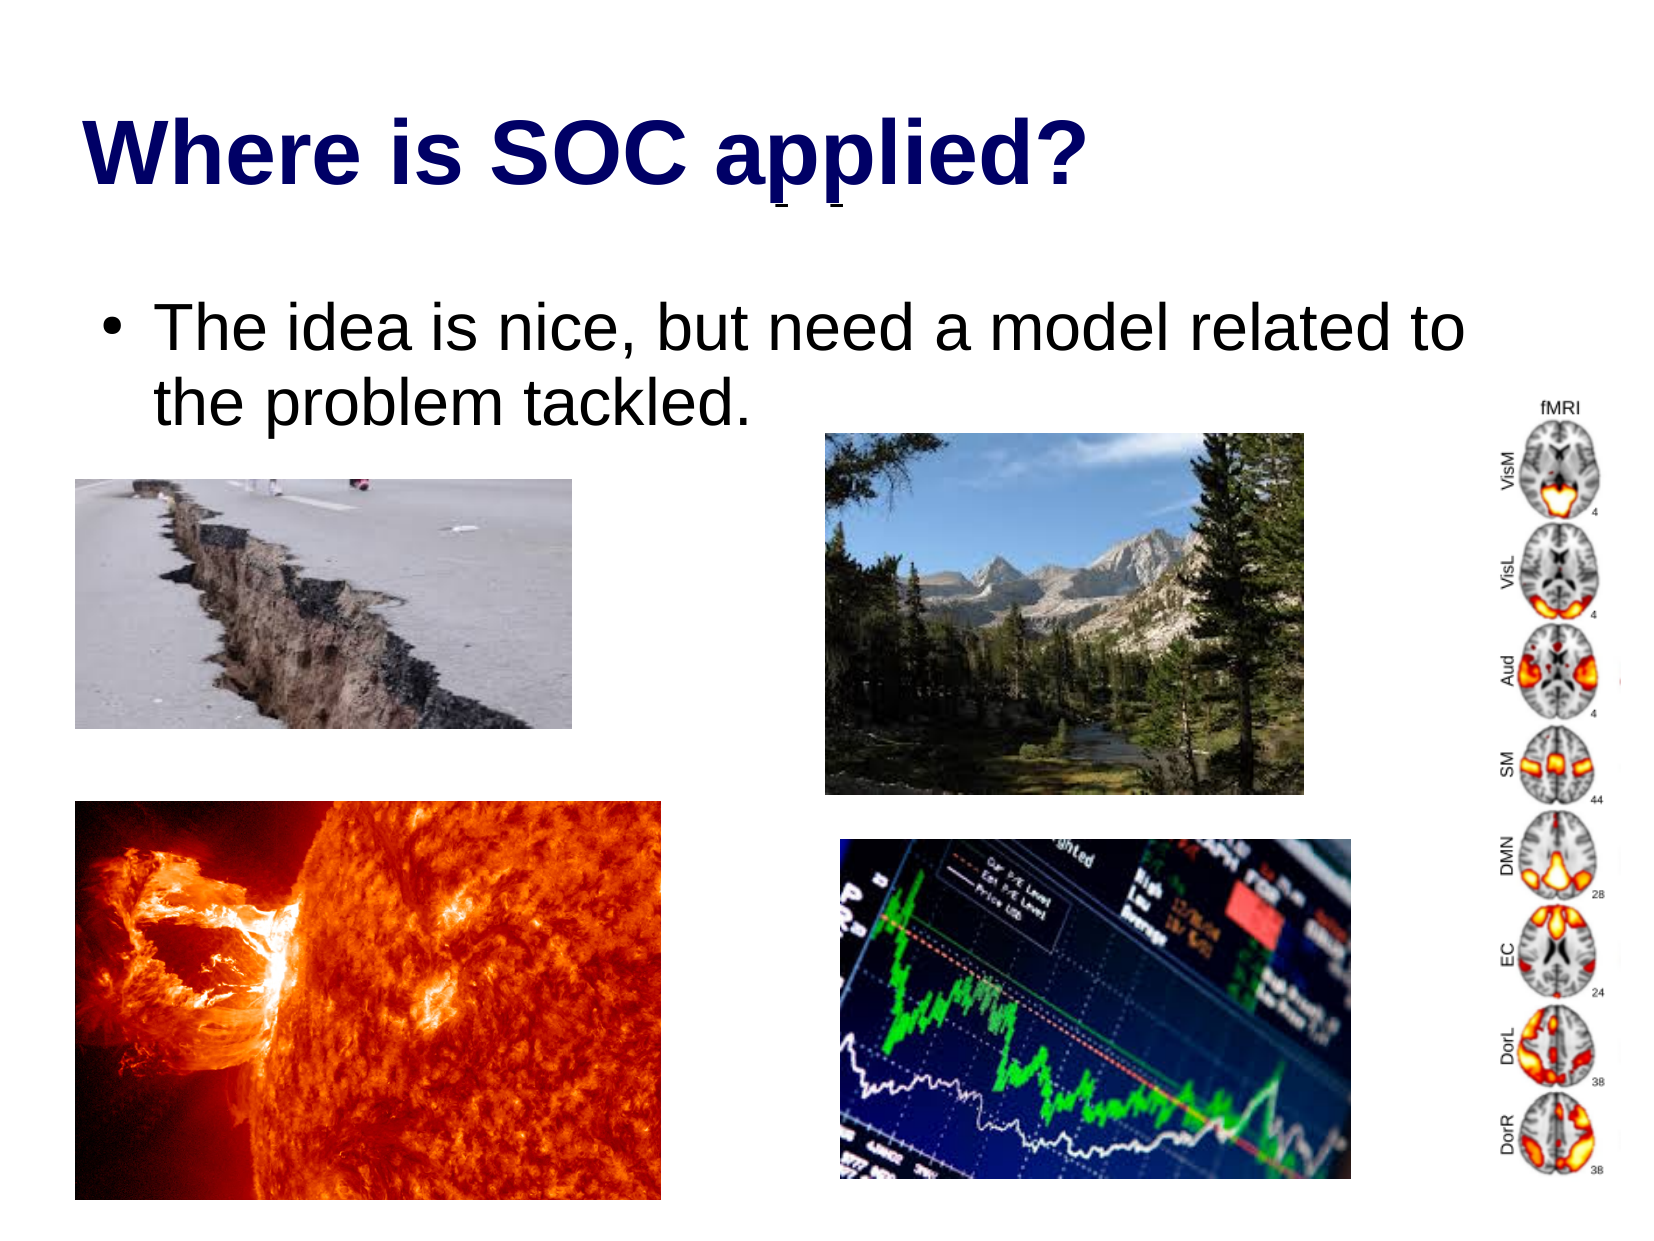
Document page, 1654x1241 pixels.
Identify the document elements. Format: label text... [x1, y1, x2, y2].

picture [825, 433, 1304, 796]
picture [75, 801, 661, 1201]
picture [840, 839, 1351, 1179]
picture [1483, 389, 1621, 1210]
list The idea is nice, but need a model related to the problem tackled. [82, 290, 1576, 481]
title Where is SOC applied? [82, 49, 1571, 257]
picture [75, 479, 572, 729]
